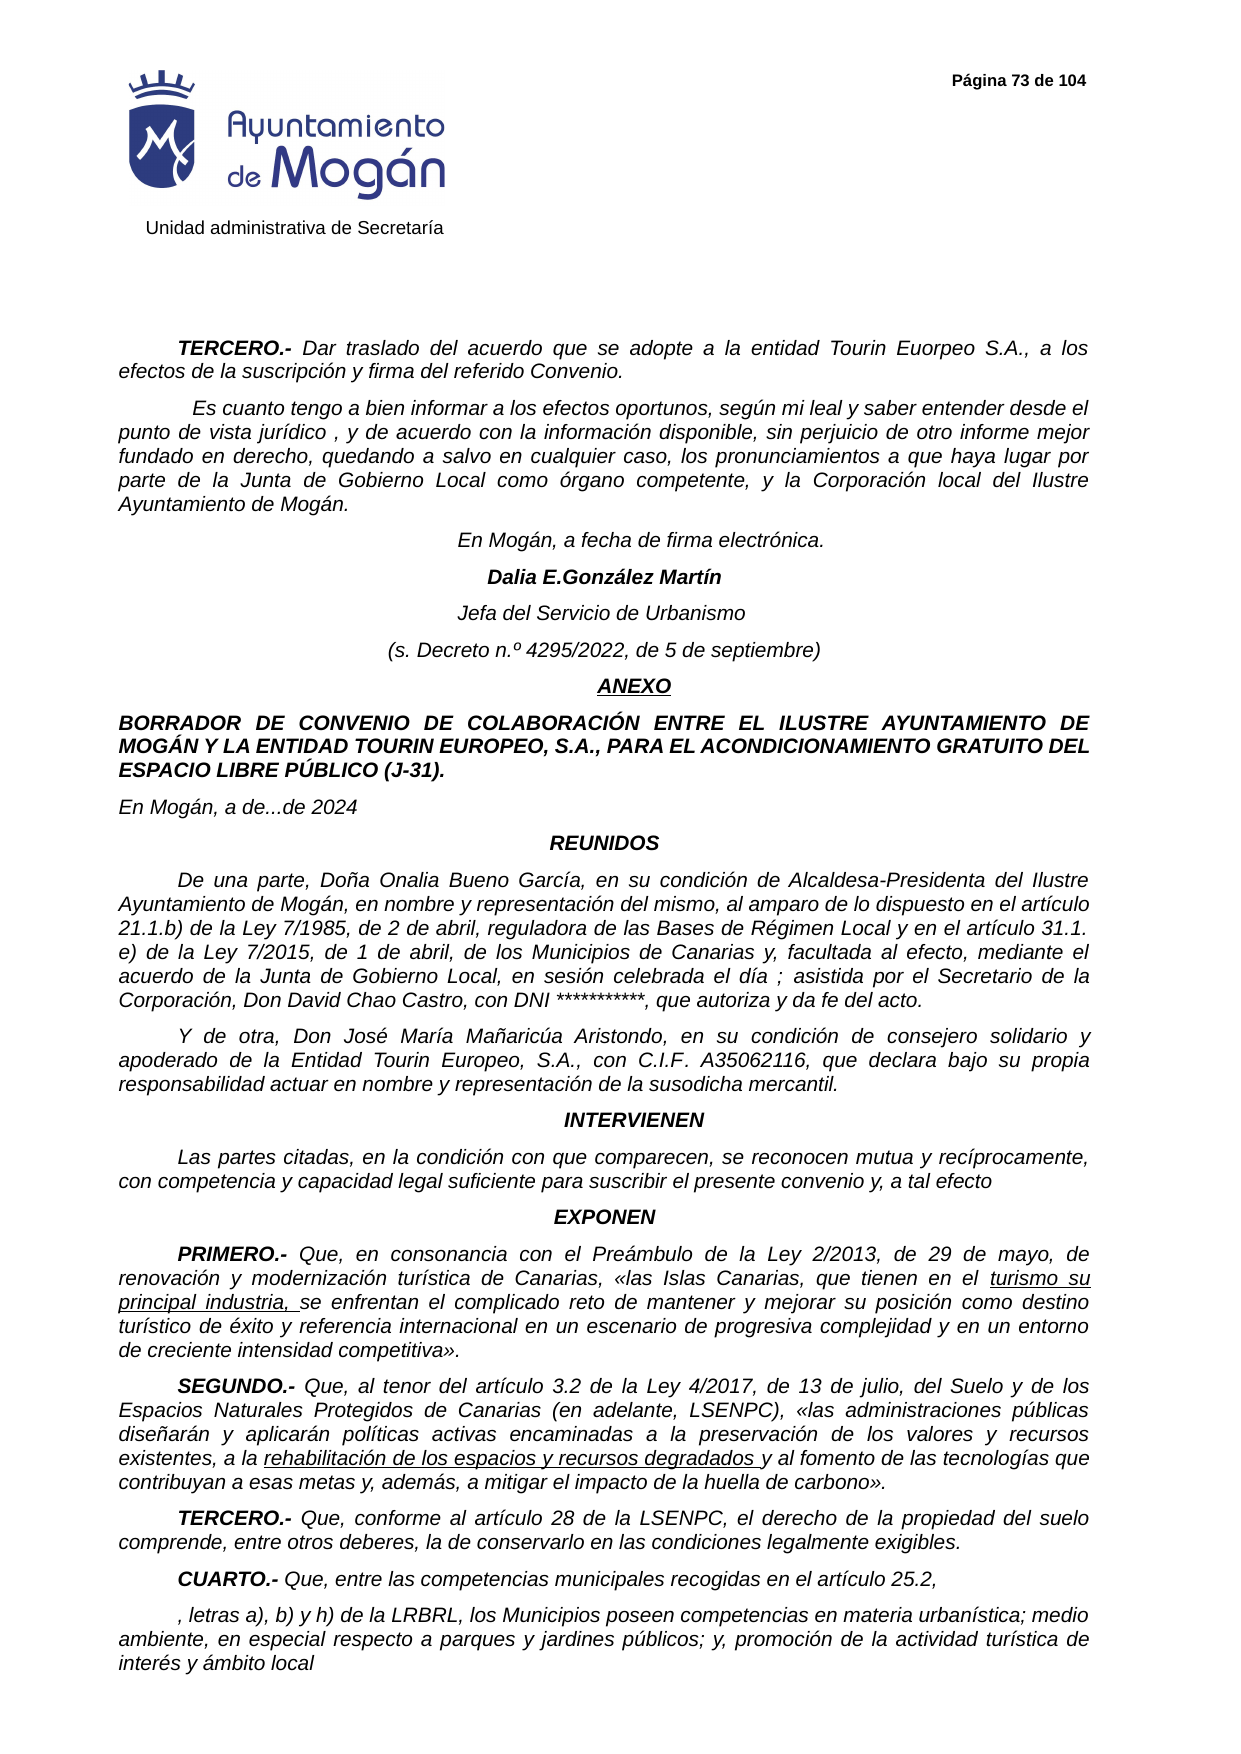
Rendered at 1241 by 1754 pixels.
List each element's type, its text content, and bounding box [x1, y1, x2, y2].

text EXPONEN [118, 1205, 1092, 1229]
text TERCERO.- Dar traslado del acuerdo que se adopte a la entidad Tourin Euorpeo S.A., a los efectos de la suscripción y firma del referido Convenio. [118, 335, 1092, 383]
text Es cuanto tengo a bien informar a los efectos oportunos, según mi leal y saber entender desde el punto de vista jurídico , y de acuerdo con la información disponible, sin perjuicio de otro informe mejor fundado en derecho, quedando a salvo en cualquier caso, los pronunciamientos a que haya lugar por parte de la Junta de Gobierno Local como órgano competente, y la Corporación local del Ilustre Ayuntamiento de Mogán. [118, 396, 1092, 516]
text Jefa del Servicio de Urbanismo [118, 601, 1092, 625]
text Y de otra, Don José María Mañaricúa Aristondo, en su condición de consejero solidario y apoderado de la Entidad Tourin Europeo, S.A., con C.I.F. A35062116, que declara bajo su propia responsabilidad actuar en nombre y representación de la susodicha mercantil. [118, 1024, 1092, 1096]
text INTERVIENEN [118, 1108, 1092, 1132]
text Dalia E.González Martín [118, 564, 1092, 588]
text CUARTO.- Que, entre las competencias municipales recogidas en el artículo 25.2, [118, 1567, 1092, 1591]
text ANEXO [178, 674, 1092, 698]
text , letras a), b) y h) de la LRBRL, los Municipios poseen competencias en materia urbanística; medio ambiente, en especial respecto a parques y jardines públicos; y, promoción de la actividad turística de interés y ámbito local [118, 1603, 1092, 1675]
text Las partes citadas, en la condición con que comparecen, se reconocen mutua y recíprocamente, con competencia y capacidad legal suficiente para suscribir el presente convenio y, a tal efecto [118, 1145, 1092, 1193]
text (s. Decreto n.º 4295/2022, de 5 de septiembre) [118, 637, 1092, 661]
text PRIMERO.- Que, en consonancia con el Preámbulo de la Ley 2/2013, de 29 de mayo, de renovación y modernización turística de Canarias, «las Islas Canarias, que tienen en el turismo su principal industria, se enfrentan el complicado reto de mantener y mejorar su posición como destino turístico de éxito y referencia internacional en un escenario de progresiva complejidad y en un entorno de creciente intensidad competitiva». [118, 1242, 1092, 1361]
text TERCERO.- Que, conforme al artículo 28 de la LSENPC, el derecho de la propiedad del suelo comprende, entre otros deberes, la de conservarlo en las condiciones legalmente exigibles. [118, 1506, 1092, 1554]
text En Mogán, a fecha de firma electrónica. [118, 528, 1092, 552]
picture [128, 70, 445, 206]
text REUNIDOS [118, 831, 1092, 855]
text SEGUNDO.- Que, al tenor del artículo 3.2 de la Ley 4/2017, de 13 de julio, del Suelo y de los Espacios Naturales Protegidos de Canarias (en adelante, LSENPC), «las administraciones públicas diseñarán y aplicarán políticas activas encaminadas a la preservación de los valores y recursos existentes, a la rehabilitación de los espacios y recursos degradados y al fomento de las tecnologías que contribuyan a esas metas y, además, a mitigar el impacto de la huella de carbono». [118, 1374, 1092, 1494]
text En Mogán, a de...de 2024 [118, 795, 1092, 819]
text BORRADOR DE CONVENIO DE COLABORACIÓN ENTRE EL ILUSTRE AYUNTAMIENTO DE MOGÁN Y LA ENTIDAD TOURIN EUROPEO, S.A., PARA EL ACONDICIONAMIENTO GRATUITO DEL ESPACIO LIBRE PÚBLICO (J-31). [118, 710, 1092, 782]
text De una parte, Doña Onalia Bueno García, en su condición de Alcaldesa-Presidenta del Ilustre Ayuntamiento de Mogán, en nombre y representación del mismo, al amparo de lo dispuesto en el artículo 21.1.b) de la Ley 7/1985, de 2 de abril, reguladora de las Bases de Régimen Local y en el artículo 31.1. e) de la Ley 7/2015, de 1 de abril, de los Municipios de Canarias y, facultada al efecto, mediante el acuerdo de la Junta de Gobierno Local, en sesión celebrada el día ; asistida por el Secretario de la Corporación, Don David Chao Castro, con DNI ***********, que autoriza y da fe del acto. [118, 868, 1092, 1011]
